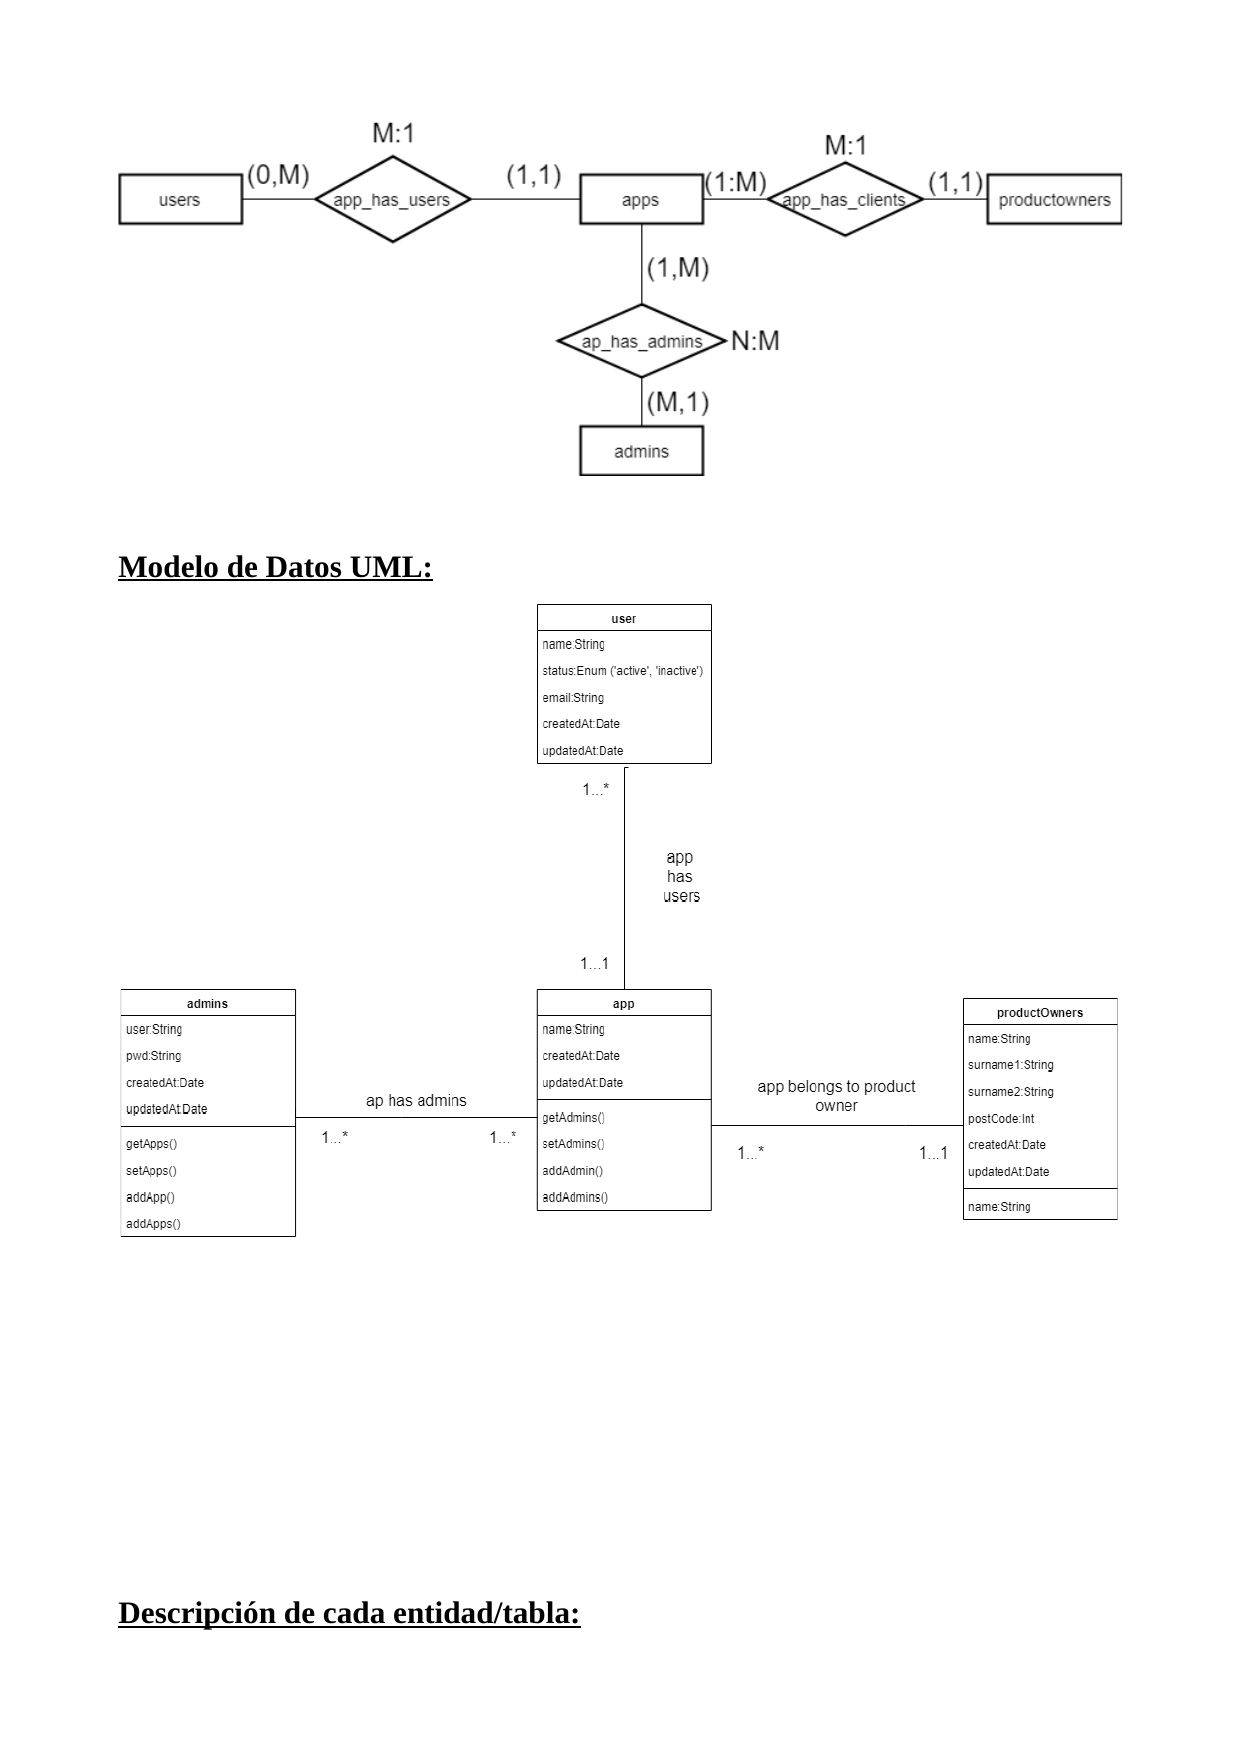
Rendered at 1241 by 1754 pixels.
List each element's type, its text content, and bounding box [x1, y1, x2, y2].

text Modelo de Datos UML: [118, 548, 1122, 584]
picture [120, 604, 1118, 1241]
picture [118, 118, 1123, 476]
text Descripción de cada entidad/tabla: [118, 1595, 1122, 1631]
